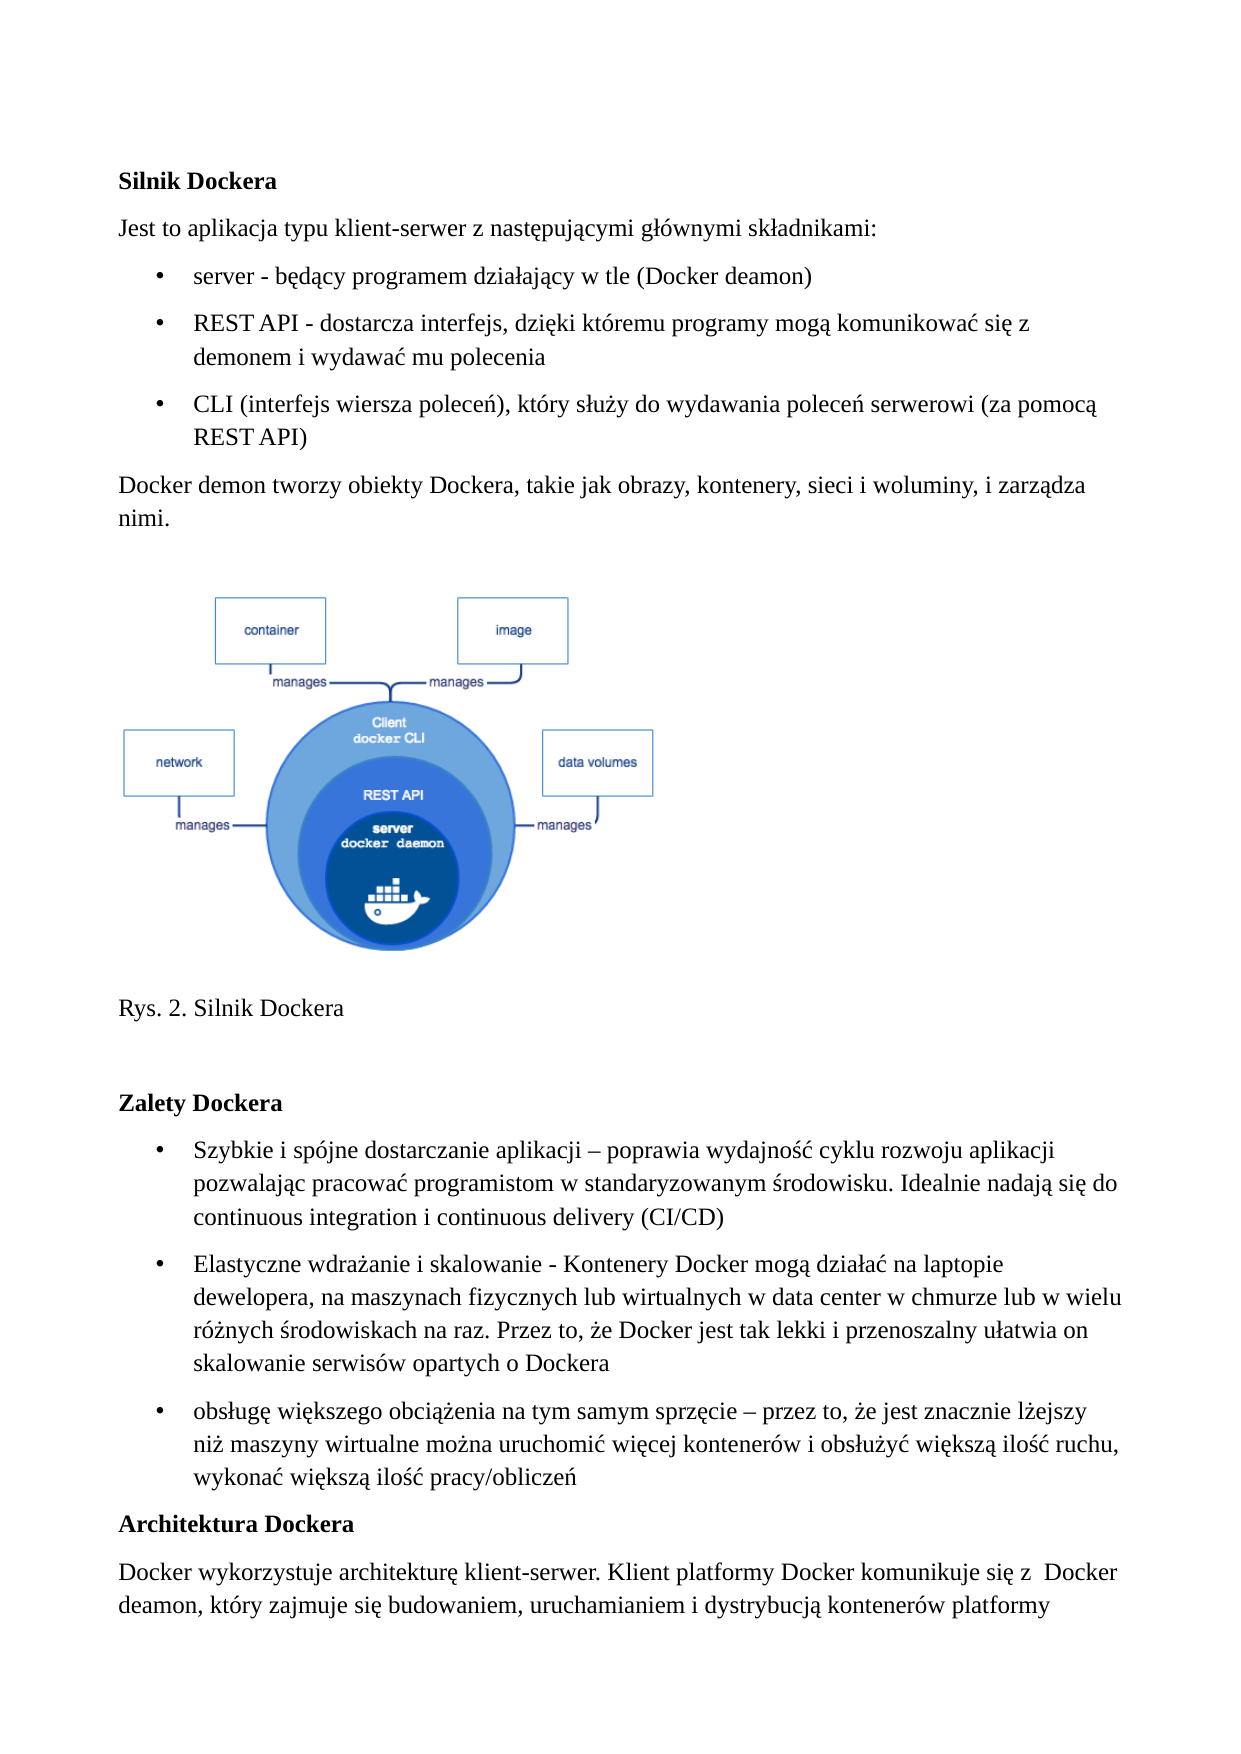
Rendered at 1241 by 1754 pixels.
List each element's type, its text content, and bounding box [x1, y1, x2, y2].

list obsługę większego obciążenia na tym samym sprzęcie – przez to, że jest znacznie lżejszy niż maszyny wirtualne można uruchomić więcej kontenerów i obsłużyć większą ilość ruchu, wykonać większą ilość pracy/obliczeń [156, 1396, 1122, 1491]
list CLI (interfejs wiersza poleceń), który służy do wydawania poleceń serwerowi (za pomocą REST API) [156, 389, 1122, 451]
text Jest to aplikacja typu klient-serwer z następującymi głównymi składnikami: [118, 213, 1122, 242]
text Silnik Dockera [118, 166, 1122, 194]
picture [118, 550, 660, 974]
list REST API - dostarcza interfejs, dzięki któremu programy mogą komunikować się z demonem i wydawać mu polecenia [156, 308, 1122, 370]
text Docker wykorzystuje architekturę klient-serwer. Klient platformy Docker komunikuje się z Docker deamon, który zajmuje się budowaniem, uruchamianiem i dystrybucją kontenerów platformy [118, 1557, 1122, 1619]
text Rys. 2. Silnik Dockera [118, 993, 1122, 1021]
text Architektura Dockera [118, 1509, 1122, 1538]
list Szybkie i spójne dostarczanie aplikacji – poprawia wydajność cyklu rozwoju aplikacji pozwalając pracować programistom w standaryzowanym środowisku. Idealnie nadają się do continuous integration i continuous delivery (CI/CD) [156, 1136, 1122, 1230]
list Elastyczne wdrażanie i skalowanie - Kontenery Docker mogą działać na laptopie dewelopera, na maszynach fizycznych lub wirtualnych w data center w chmurze lub w wielu różnych środowiskach na raz. Przez to, że Docker jest tak lekki i przenoszalny ułatwia on skalowanie serwisów opartych o Dockera [156, 1249, 1122, 1377]
list server - będący programem działający w tle (Docker deamon) [156, 261, 1122, 290]
text Zalety Dockera [118, 1088, 1122, 1117]
text Docker demon tworzy obiekty Dockera, takie jak obrazy, kontenery, sieci i woluminy, i zarządza nimi. [118, 470, 1122, 532]
